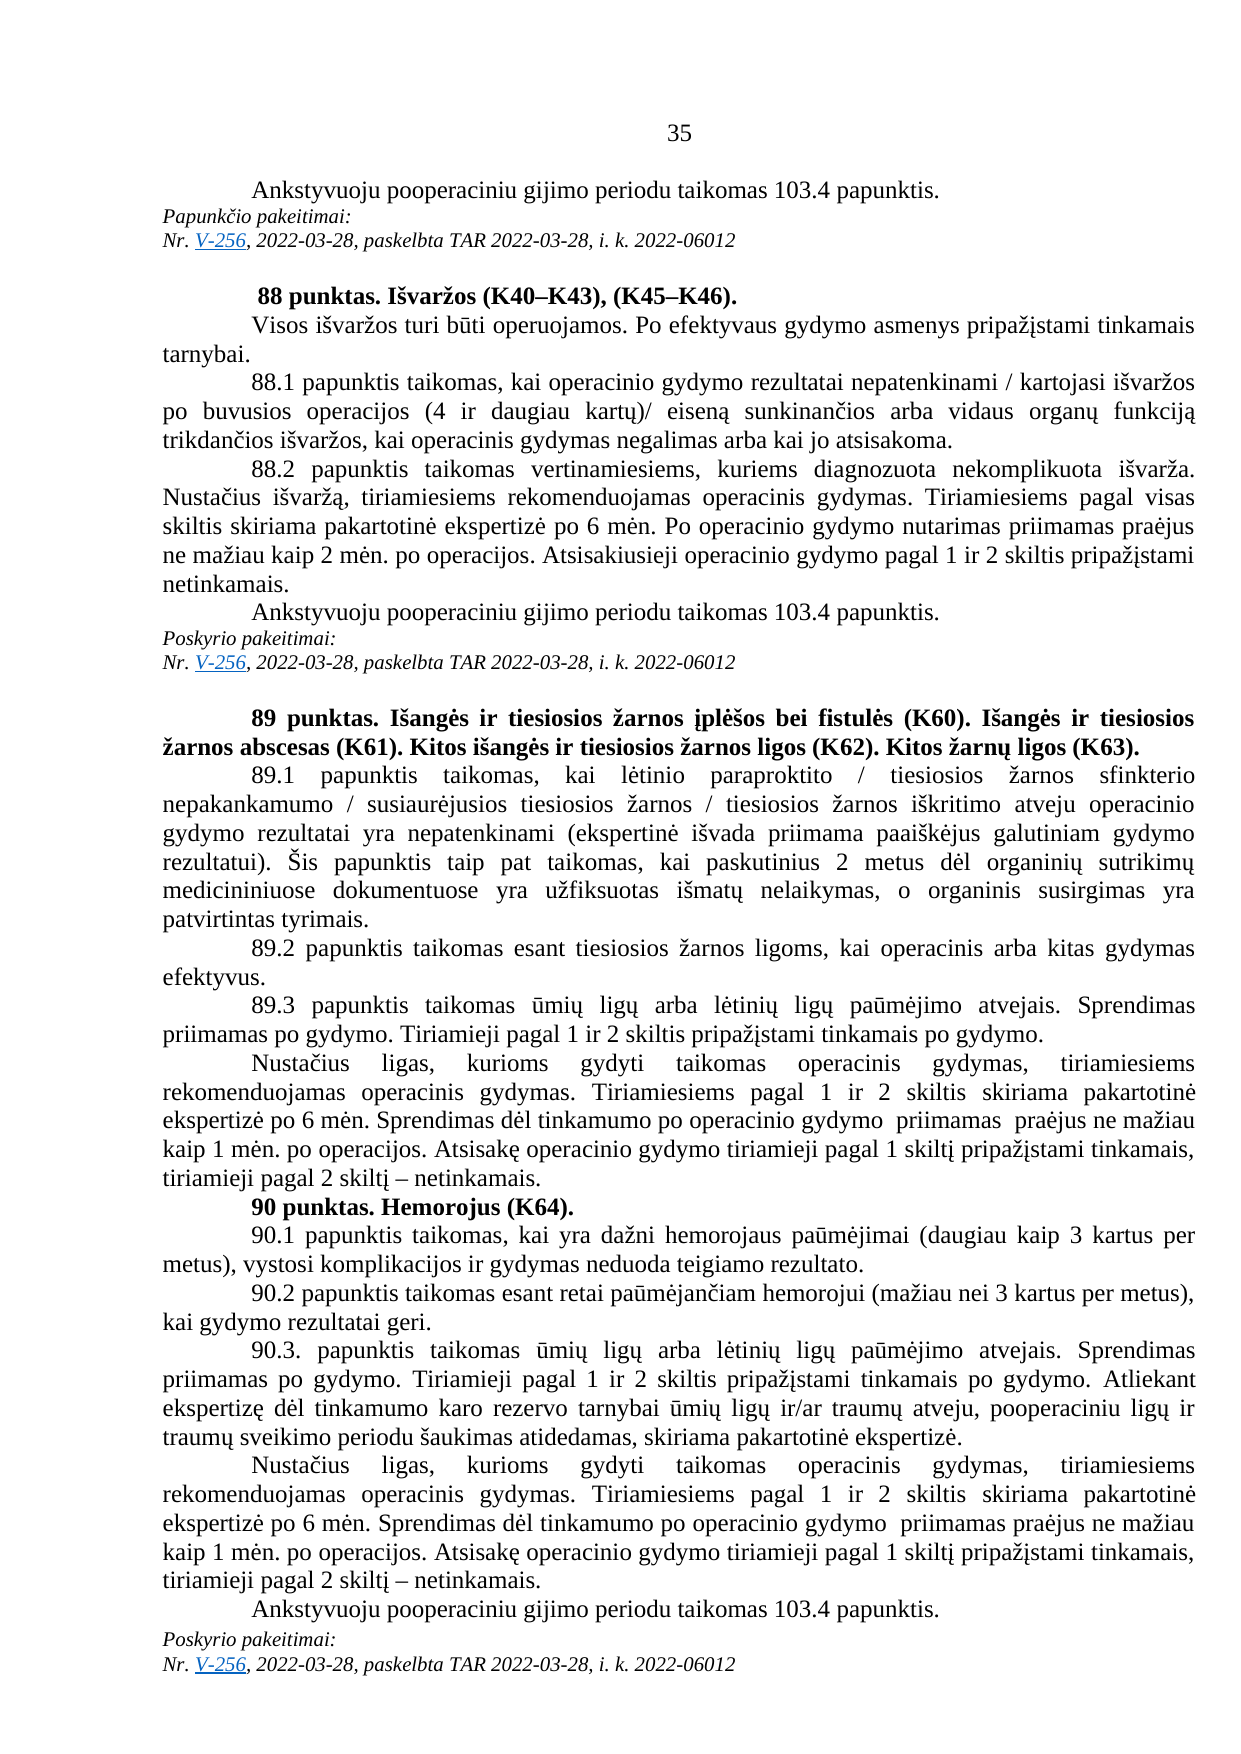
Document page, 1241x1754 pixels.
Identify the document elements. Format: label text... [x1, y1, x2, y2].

text Nr. V-256, 2022-03-28, paskelbta TAR 2022-03-28, i. k. 2022-06012 [162, 1651, 1196, 1676]
text Nustačius ligas, kurioms gydyti taikomas operacinis gydymas, tiriamiesiems rekomenduojamas operacinis gydymas. Tiriamiesiems pagal 1 ir 2 skiltis skiriama pakartotinė ekspertizė po 6 mėn. Sprendimas dėl tinkamumo po operacinio gydymo priimamas praėjus ne mažiau kaip 1 mėn. po operacijos. Atsisakę operacinio gydymo tiriamieji pagal 1 skiltį pripažįstami tinkamais, tiriamieji pagal 2 skiltį – netinkamais. [162, 1451, 1196, 1594]
text 89.2 papunktis taikomas esant tiesiosios žarnos ligoms, kai operacinis arba kitas gydymas efektyvus. [162, 933, 1196, 991]
text Visos išvaržos turi būti operuojamos. Po efektyvaus gydymo asmenys pripažįstami tinkamais tarnybai. [162, 310, 1196, 367]
text Ankstyvuoju pooperaciniu gijimo periodu taikomas 103.4 papunktis. [251, 176, 1196, 204]
text Ankstyvuoju pooperaciniu gijimo periodu taikomas 103.4 papunktis. [162, 597, 1196, 626]
text 89.1 papunktis taikomas, kai lėtinio paraproktito / tiesiosios žarnos sfinkterio nepakankamumo / susiaurėjusios tiesiosios žarnos / tiesiosios žarnos iškritimo atveju operacinio gydymo rezultatai yra nepatenkinami (ekspertinė išvada priimama paaiškėjus galutiniam gydymo rezultatui). Šis papunktis taip pat taikomas, kai paskutinius 2 metus dėl organinių sutrikimų medicininiuose dokumentuose yra užfiksuotas išmatų nelaikymas, o organinis susirgimas yra patvirtintas tyrimais. [162, 761, 1196, 933]
text 90 punktas. Hemorojus (K64). [162, 1192, 1196, 1221]
text Nustačius ligas, kurioms gydyti taikomas operacinis gydymas, tiriamiesiems rekomenduojamas operacinis gydymas. Tiriamiesiems pagal 1 ir 2 skiltis skiriama pakartotinė ekspertizė po 6 mėn. Sprendimas dėl tinkamumo po operacinio gydymo priimamas praėjus ne mažiau kaip 1 mėn. po operacijos. Atsisakę operacinio gydymo tiriamieji pagal 1 skiltį pripažįstami tinkamais, tiriamieji pagal 2 skiltį – netinkamais. [162, 1048, 1196, 1192]
text 90.3. papunktis taikomas ūmių ligų arba lėtinių ligų paūmėjimo atvejais. Sprendimas priimamas po gydymo. Tiriamieji pagal 1 ir 2 skiltis pripažįstami tinkamais po gydymo. Atliekant ekspertizę dėl tinkamumo karo rezervo tarnybai ūmių ligų ir/ar traumų atveju, pooperaciniu ligų ir traumų sveikimo periodu šaukimas atidedamas, skiriama pakartotinė ekspertizė. [162, 1336, 1196, 1451]
text Nr. V-256, 2022-03-28, paskelbta TAR 2022-03-28, i. k. 2022-06012 [162, 650, 1196, 674]
text 89 punktas. Išangės ir tiesiosios žarnos įplėšos bei fistulės (K60). Išangės ir tiesiosios žarnos abscesas (K61). Kitos išangės ir tiesiosios žarnos ligos (K62). Kitos žarnų ligos (K63). [162, 703, 1196, 761]
text 89.3 papunktis taikomas ūmių ligų arba lėtinių ligų paūmėjimo atvejais. Sprendimas priimamas po gydymo. Tiriamieji pagal 1 ir 2 skiltis pripažįstami tinkamais po gydymo. [162, 991, 1196, 1048]
text Poskyrio pakeitimai: [162, 626, 1196, 650]
text 88.1 papunktis taikomas, kai operacinio gydymo rezultatai nepatenkinami / kartojasi išvaržos po buvusios operacijos (4 ir daugiau kartų)/ eiseną sunkinančios arba vidaus organų funkciją trikdančios išvaržos, kai operacinis gydymas negalimas arba kai jo atsisakoma. [162, 367, 1196, 454]
text 88 punktas. Išvaržos (K40–K43), (K45–K46). [162, 281, 1196, 310]
text 88.2 papunktis taikomas vertinamiesiems, kuriems diagnozuota nekomplikuota išvarža. Nustačius išvaržą, tiriamiesiems rekomenduojamas operacinis gydymas. Tiriamiesiems pagal visas skiltis skiriama pakartotinė ekspertizė po 6 mėn. Po operacinio gydymo nutarimas priimamas praėjus ne mažiau kaip 2 mėn. po operacijos. Atsisakiusieji operacinio gydymo pagal 1 ir 2 skiltis pripažįstami netinkamais. [162, 454, 1196, 597]
text 90.2 papunktis taikomas esant retai paūmėjančiam hemorojui (mažiau nei 3 kartus per metus), kai gydymo rezultatai geri. [162, 1278, 1196, 1336]
text Nr. V-256, 2022-03-28, paskelbta TAR 2022-03-28, i. k. 2022-06012 [162, 228, 1196, 252]
text Papunkčio pakeitimai: [162, 204, 1196, 228]
text Poskyrio pakeitimai: [162, 1627, 1196, 1651]
text 90.1 papunktis taikomas, kai yra dažni hemorojaus paūmėjimai (daugiau kaip 3 kartus per metus), vystosi komplikacijos ir gydymas neduoda teigiamo rezultato. [162, 1221, 1196, 1278]
text Ankstyvuoju pooperaciniu gijimo periodu taikomas 103.4 papunktis. [162, 1594, 1196, 1623]
